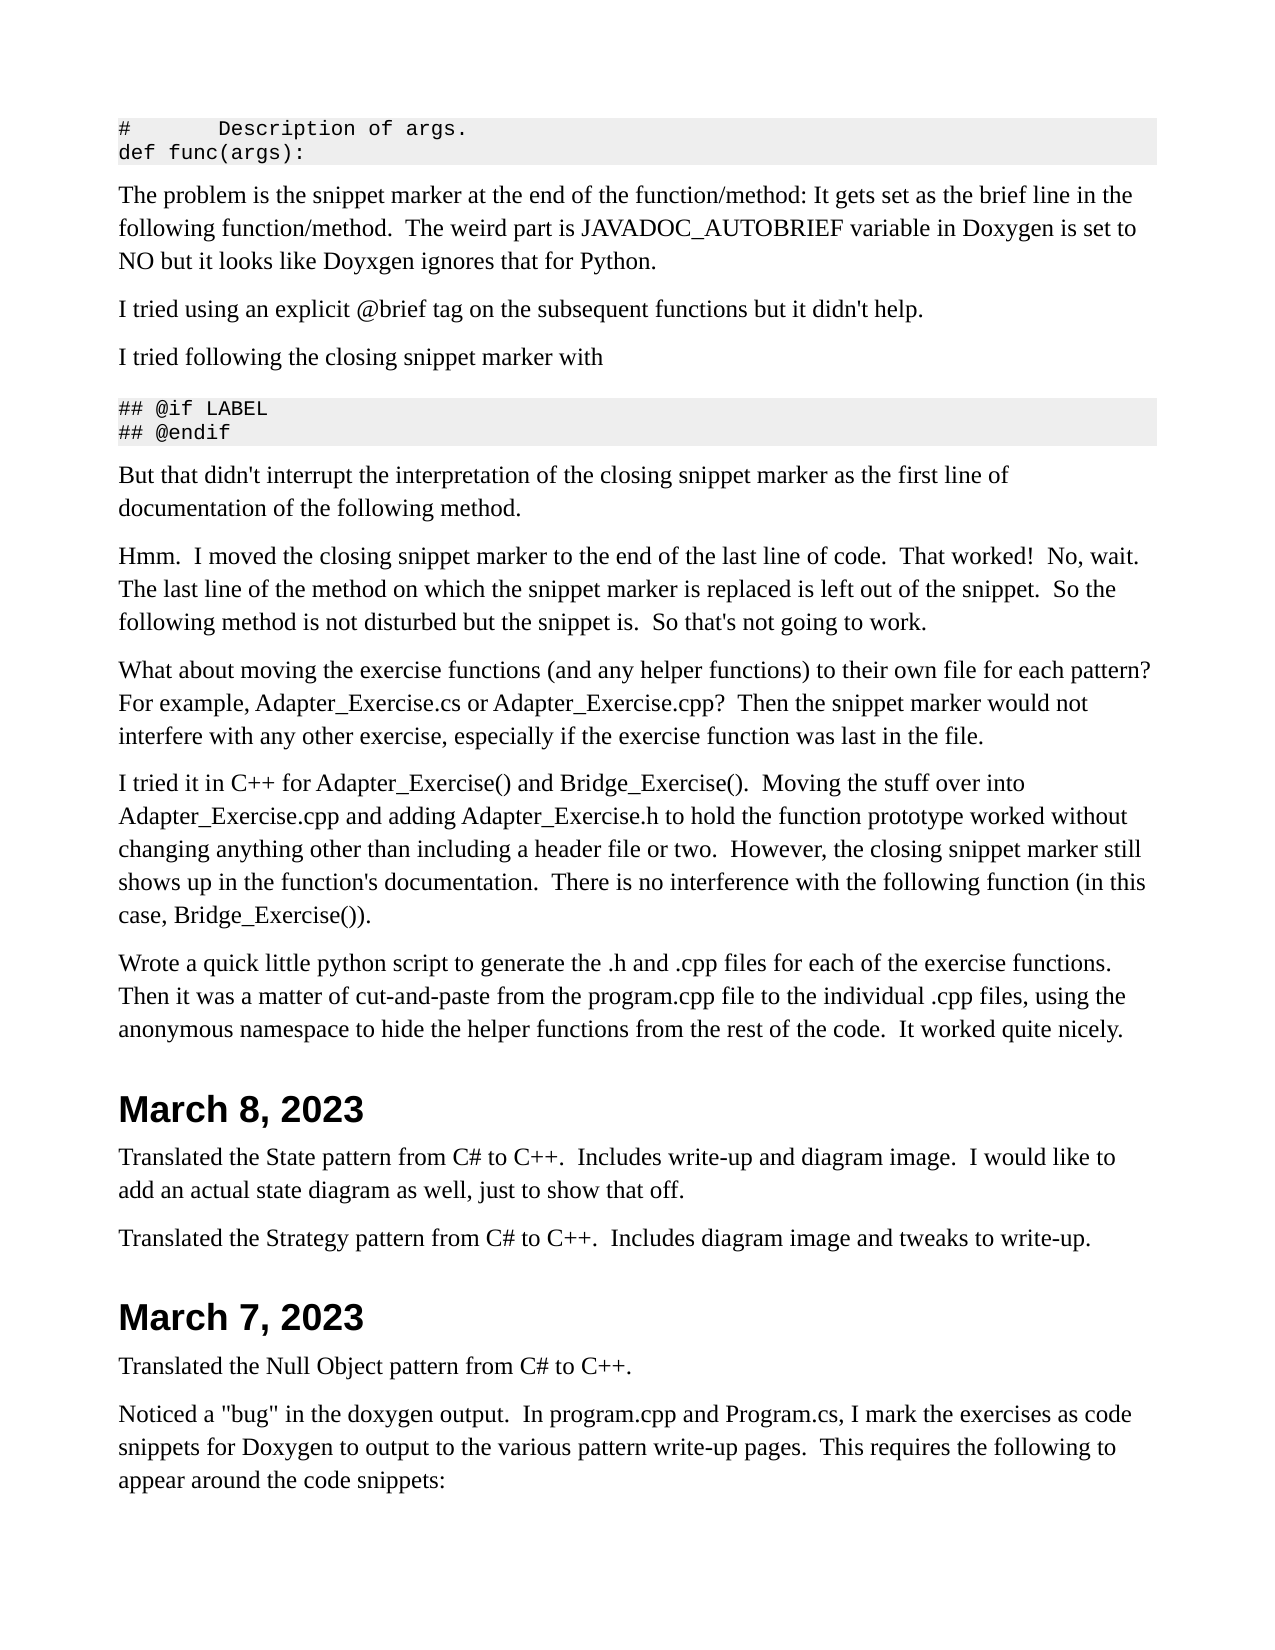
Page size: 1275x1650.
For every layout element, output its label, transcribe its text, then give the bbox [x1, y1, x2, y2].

text Translated the State pattern from C# to C++. Includes write-up and diagram image. I would like to add an actual state diagram as well, just to show that off. [118, 1142, 1157, 1204]
text ## @if LABEL [118, 398, 1157, 422]
text Noticed a "bug" in the doxygen output. In program.cpp and Program.cs, I mark the exercises as code snippets for Doxygen to output to the various pattern write-up pages. This requires the following to appear around the code snippets: [118, 1399, 1157, 1494]
text # Description of args. [118, 118, 1157, 142]
text But that didn't interrupt the interpretation of the closing snippet marker as the first line of documentation of the following method. [118, 461, 1157, 522]
text def func(args): [118, 142, 1157, 165]
text Translated the Null Object pattern from C# to C++. [118, 1351, 1157, 1380]
text Translated the Strategy pattern from C# to C++. Includes diagram image and tweaks to write-up. [118, 1223, 1157, 1252]
text I tried following the closing snippet marker with [118, 342, 1157, 370]
subtitle March 7, 2023 [118, 1296, 1157, 1339]
text Hmm. I moved the closing snippet marker to the end of the last line of code. That worked! No, wait. The last line of the method on which the snippet marker is replaced is left out of the snippet. So the following method is not disturbed but the snippet is. So that's not going to work. [118, 541, 1157, 636]
text I tried using an explicit @brief tag on the subsequent functions but it didn't help. [118, 294, 1157, 323]
text I tried it in C++ for Adapter_Exercise() and Bridge_Exercise(). Moving the stuff over into Adapter_Exercise.cpp and adding Adapter_Exercise.h to hold the function prototype worked without changing anything other than including a header file or two. However, the closing snippet marker still shows up in the function's documentation. There is no interference with the following function (in this case, Bridge_Exercise()). [118, 768, 1157, 929]
subtitle March 8, 2023 [118, 1087, 1157, 1130]
text The problem is the snippet marker at the end of the function/method: It gets set as the brief line in the following function/method. The weird part is JAVADOC_AUTOBRIEF variable in Doxygen is set to NO but it looks like Doyxgen ignores that for Python. [118, 180, 1157, 275]
text ## @endif [118, 422, 1157, 446]
text What about moving the exercise functions (and any helper functions) to their own file for each pattern? For example, Adapter_Exercise.cs or Adapter_Exercise.cpp? Then the snippet marker would not interfere with any other exercise, especially if the exercise function was last in the file. [118, 655, 1157, 749]
text Wrote a quick little python script to generate the .h and .cpp files for each of the exercise functions. Then it was a matter of cut-and-paste from the program.cpp file to the individual .cpp files, using the anonymous namespace to hide the helper functions from the rest of the code. It worked quite nicely. [118, 948, 1157, 1043]
